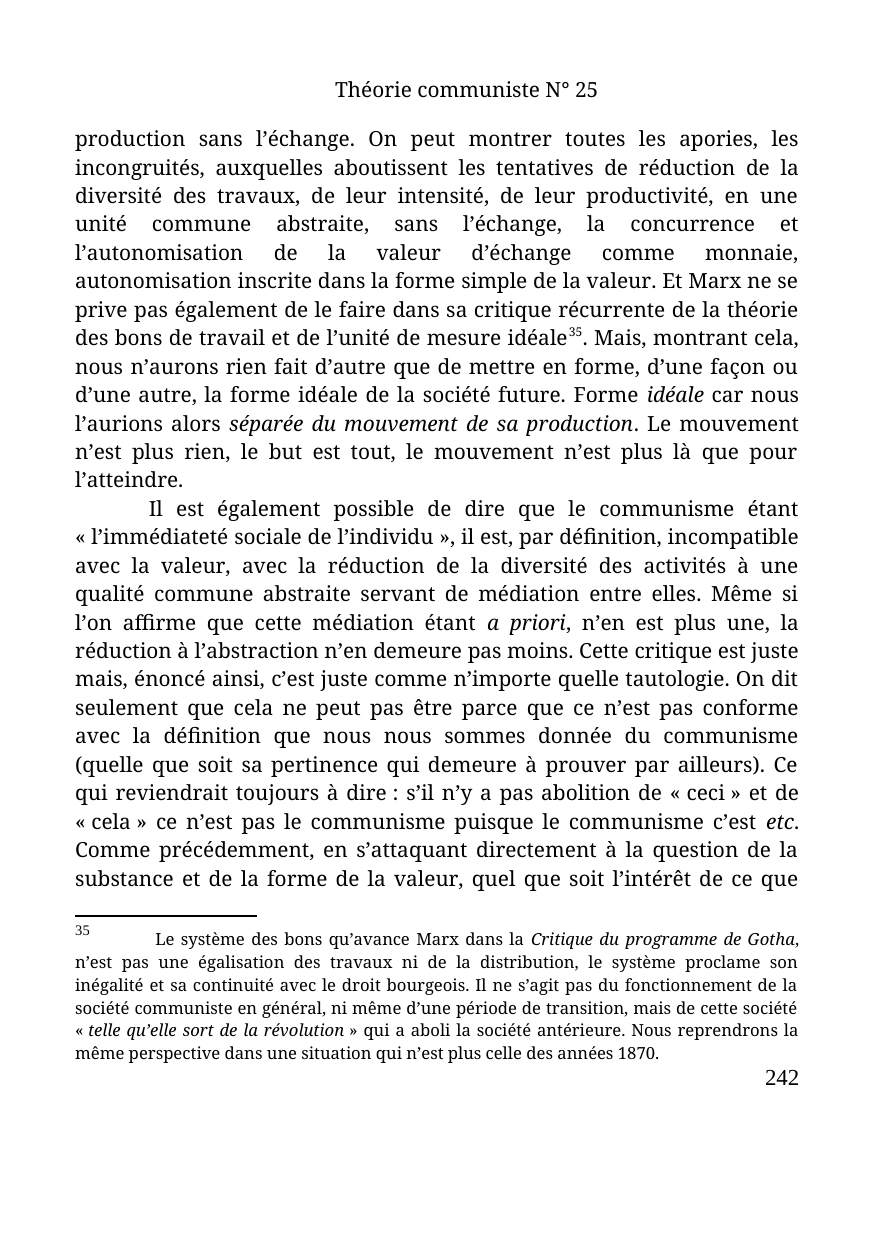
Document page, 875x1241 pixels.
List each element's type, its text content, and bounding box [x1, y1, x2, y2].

text Il est également possible de dire que le communisme étant « l’immédiateté sociale de l’individu », il est, par définition, incompatible avec la valeur, avec la réduction de la diversité des activités à une qualité commune abstraite servant de médiation entre elles. Même si l’on affirme que cette médiation étant a priori, n’en est plus une, la réduction à l’abstraction n’en demeure pas moins. Cette critique est juste mais, énoncé ainsi, c’est juste comme n’importe quelle tautologie. On dit seulement que cela ne peut pas être parce que ce n’est pas conforme avec la définition que nous nous sommes donnée du communisme (quelle que soit sa pertinence qui demeure à prouver par ailleurs). Ce qui reviendrait toujours à dire : s’il n’y a pas abolition de « ceci » et de « cela » ce n’est pas le communisme puisque le communisme c’est etc. Comme précédemment, en s’attaquant directement à la question de la substance et de la forme de la valeur, quel que soit l’intérêt de ce que [75, 494, 799, 892]
text production sans l’échange. On peut montrer toutes les apories, les incongruités, auxquelles aboutissent les tentatives de réduction de la diversité des travaux, de leur intensité, de leur productivité, en une unité commune abstraite, sans l’échange, la concurrence et l’autonomisation de la valeur d’échange comme monnaie, autonomisation inscrite dans la forme simple de la valeur. Et Marx ne se prive pas également de le faire dans sa critique récurrente de la théorie des bons de travail et de l’unité de mesure idéale. Mais, montrant cela, nous n’aurons rien fait d’autre que de mettre en forme, d’une façon ou d’une autre, la forme idéale de la société future. Forme idéale car nous l’aurions alors séparée du mouvement de sa production. Le mouvement n’est plus rien, le but est tout, le mouvement n’est plus là que pour l’atteindre. [75, 124, 799, 494]
text Le système des bons qu’avance Marx dans la Critique du programme de Gotha, n’est pas une égalisation des travaux ni de la distribution, le système proclame son inégalité et sa continuité avec le droit bourgeois. Il ne s’agit pas du fonctionnement de la société communiste en général, ni même d’une période de transition, mais de cette société « telle qu’elle sort de la révolution » qui a aboli la société antérieure. Nous reprendrons la même perspective dans une situation qui n’est plus celle des années 1870. [75, 922, 799, 1064]
